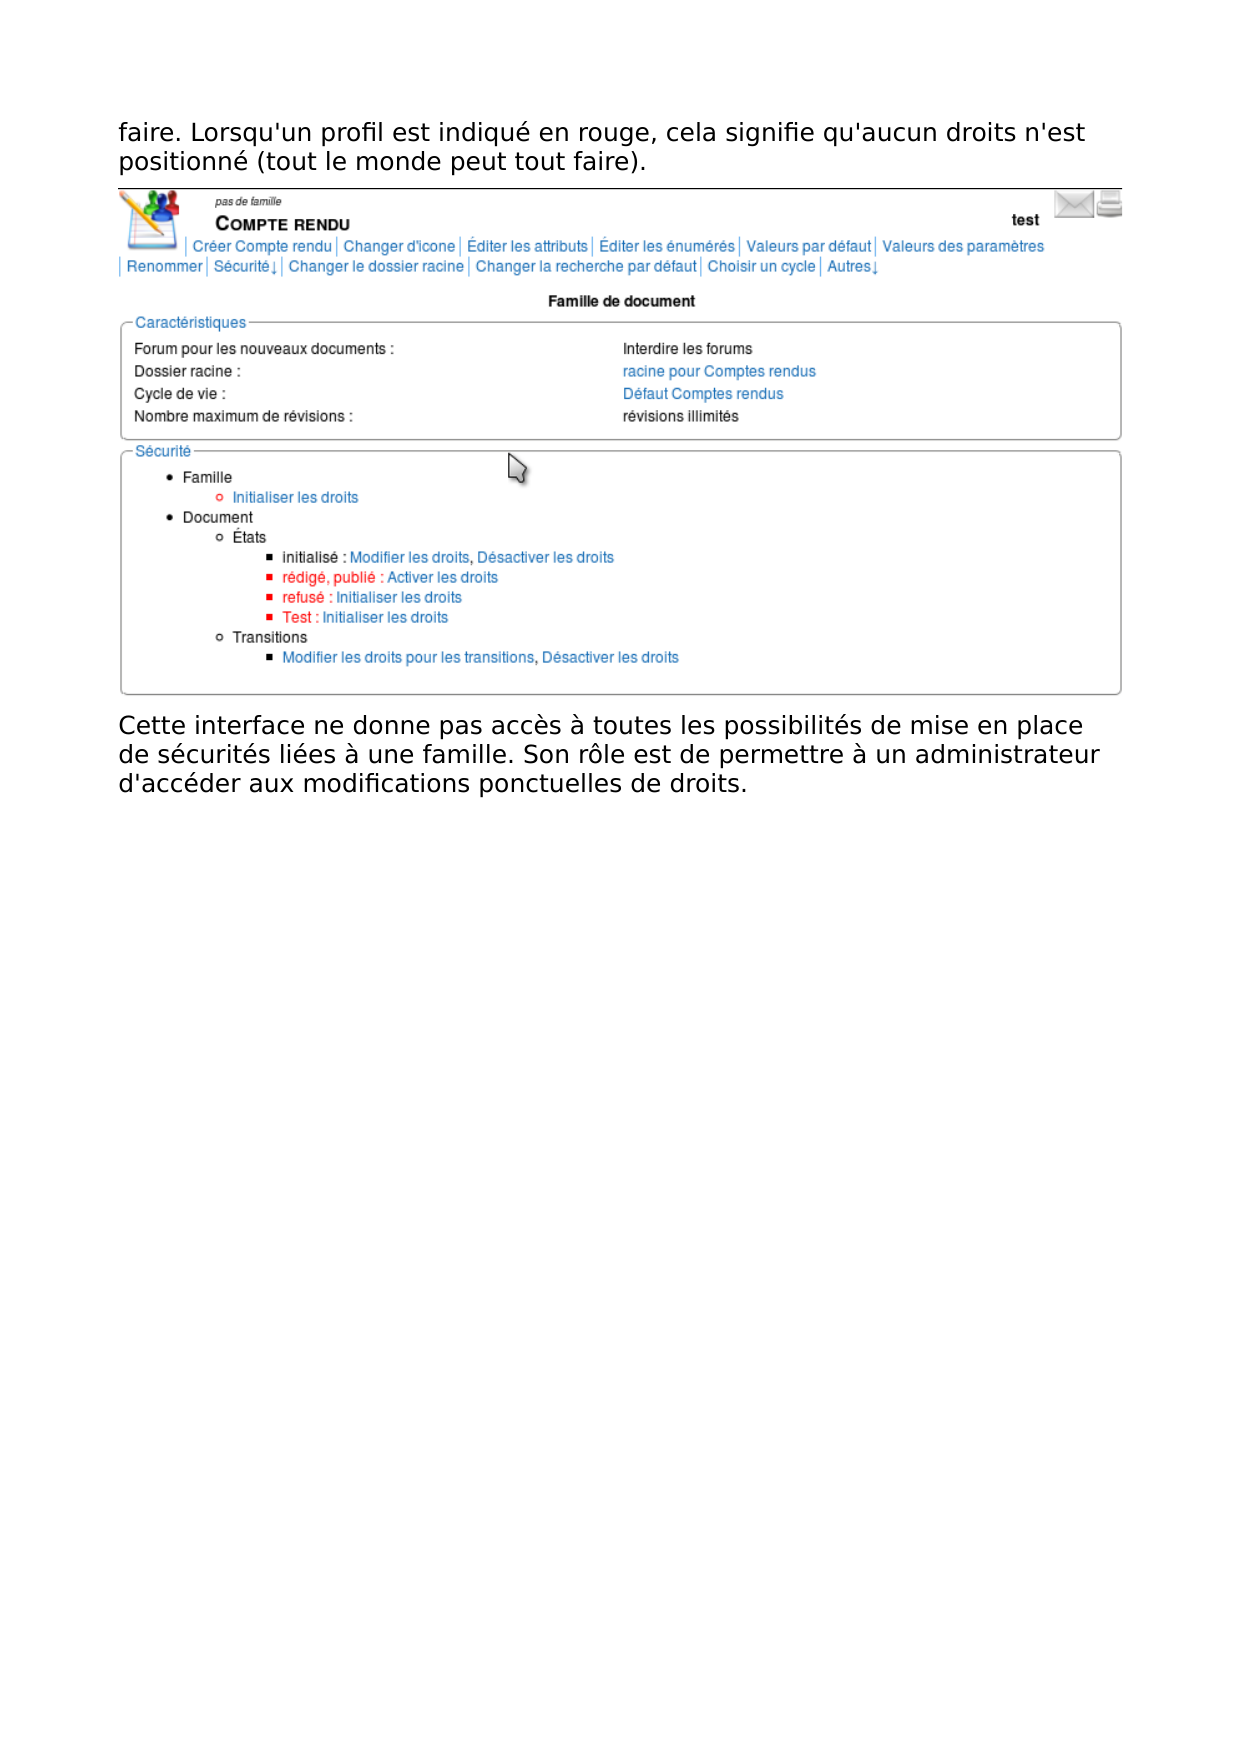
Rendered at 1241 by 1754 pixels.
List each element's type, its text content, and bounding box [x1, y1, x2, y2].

text faire. Lorsqu'un profil est indiqué en rouge, cela signifie qu'aucun droits n'est positionné (tout le monde peut tout faire). [118, 118, 1122, 176]
text Cette interface ne donne pas accès à toutes les possibilités de mise en place de sécurités liées à une famille. Son rôle est de permettre à un administrateur d'accéder aux modifications ponctuelles de droits. [118, 711, 1122, 798]
picture [118, 188, 1123, 699]
